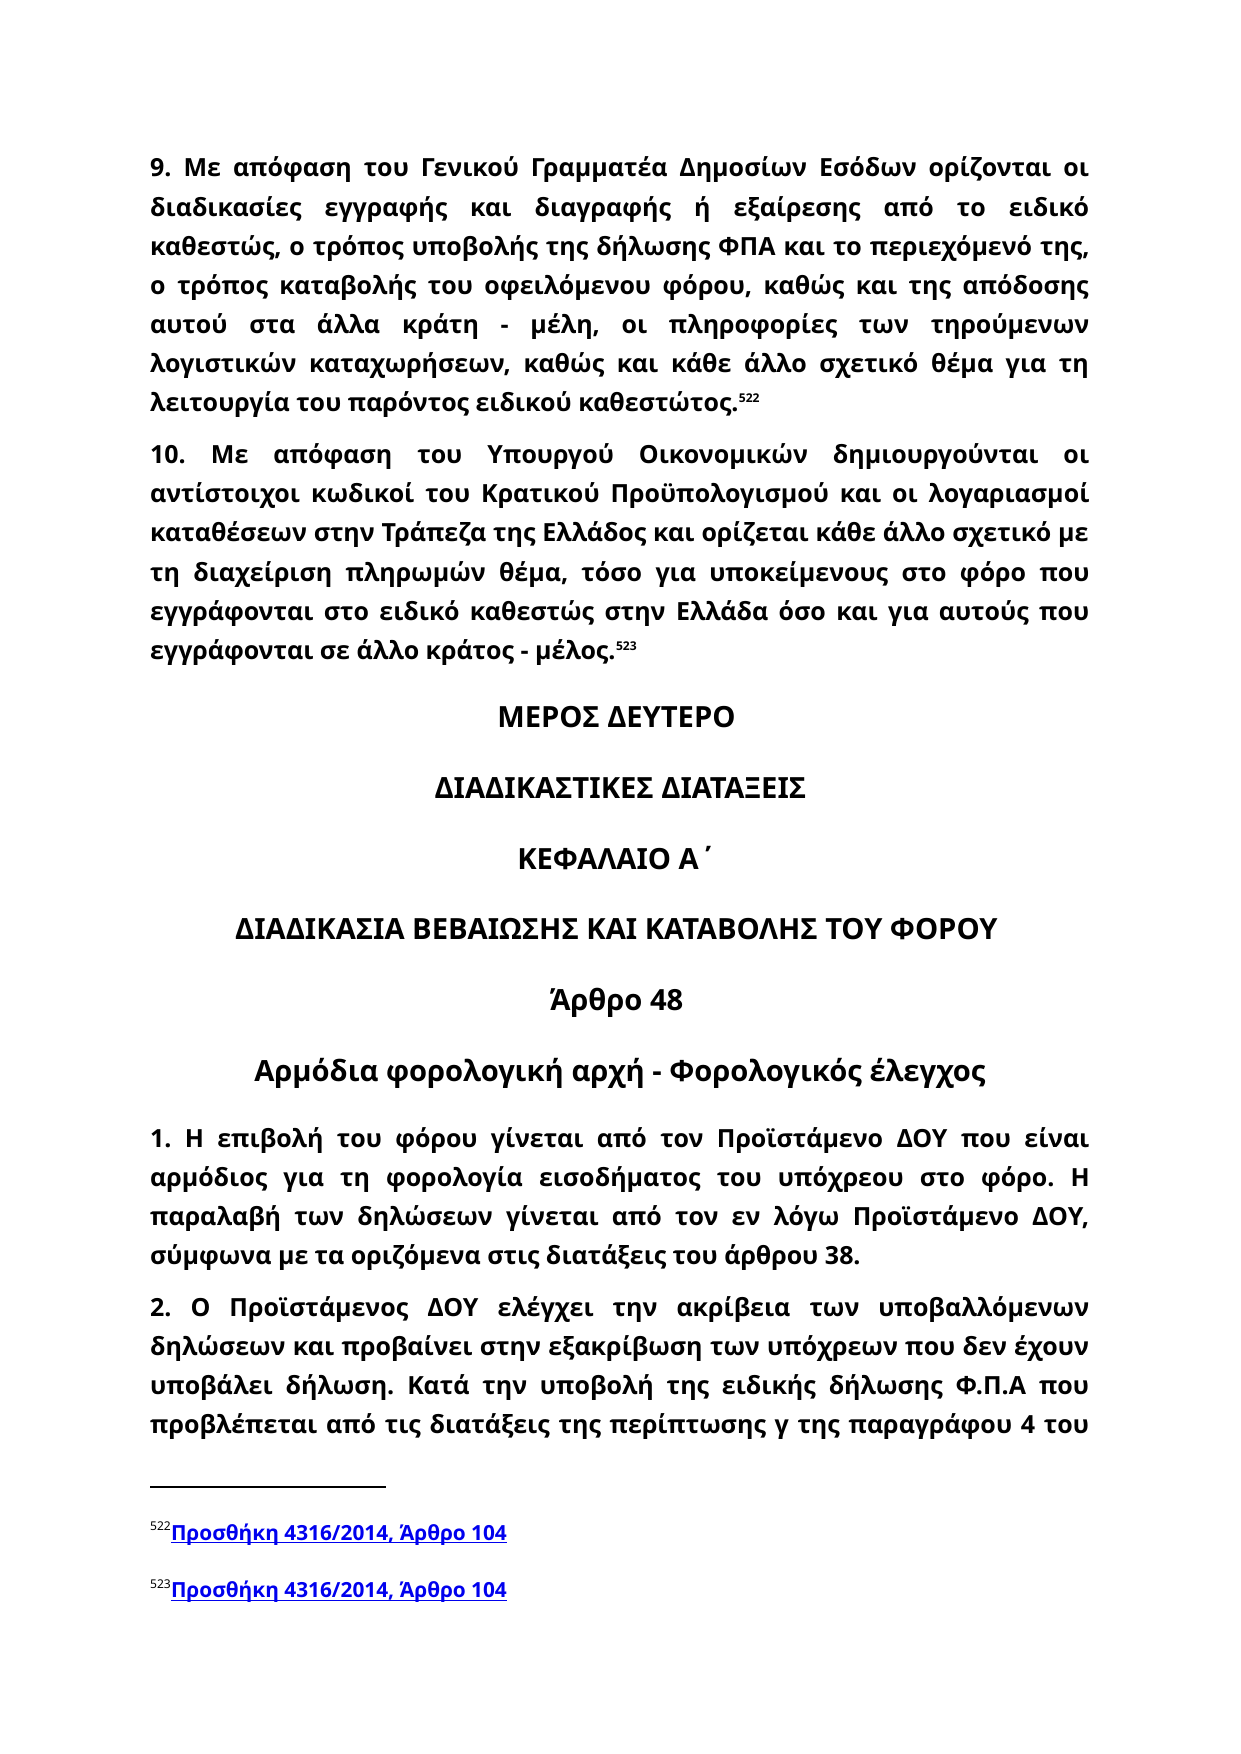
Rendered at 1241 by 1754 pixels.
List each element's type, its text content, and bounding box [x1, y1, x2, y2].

text 2. Ο Προϊστάμενος ΔΟΥ ελέγχει την ακρίβεια των υποβαλλόμενων δηλώσεων και προβαίνει στην εξακρίβωση των υπόχρεων που δεν έχουν υποβάλει δήλωση. Κατά την υποβολή της ειδικής δήλωσης Φ.Π.Α που προβλέπεται από τις διατάξεις της περίπτωσης γ της παραγράφου 4 του [150, 1289, 1090, 1441]
text 10. Με απόφαση του Υπουργού Οικονομικών δημιουργούνται οι αντίστοιχοι κωδικοί του Κρατικού Προϋπολογισμού και οι λογαριασμοί καταθέσεων στην Τράπεζα της Ελλάδος και ορίζεται κάθε άλλο σχετικό με τη διαχείριση πληρωμών θέμα, τόσο για υποκείμενους στο φόρο που εγγράφονται στο ειδικό καθεστώς στην Ελλάδα όσο και για αυτούς που εγγράφονται σε άλλο κράτος - μέλος. [150, 437, 1090, 667]
subtitle ΔΙΑΔΙΚΑΣΙΑ ΒΕΒΑΙΩΣΗΣ ΚΑΙ ΚΑΤΑΒΟΛΗΣ ΤΟΥ ΦΟΡΟΥ [150, 908, 1090, 948]
text 1. Η επιβολή του φόρου γίνεται από τον Προϊστάμενο ΔΟΥ που είναι αρμόδιος για τη φορολογία εισοδήματος του υπόχρεου στο φόρο. Η παραλαβή των δηλώσεων γίνεται από τον εν λόγω Προϊστάμενο ΔΟΥ, σύμφωνα με τα οριζόμενα στις διατάξεις του άρθρου 38. [150, 1120, 1090, 1272]
text Προσθήκη 4316/2014, Άρθρο 104 [150, 1576, 1090, 1604]
subtitle ΚΕΦΑΛΑΙΟ Α΄ [150, 838, 1090, 878]
subtitle Άρθρο 48 [150, 979, 1090, 1019]
text Προσθήκη 4316/2014, Άρθρο 104 [150, 1518, 1090, 1546]
text 9. Με απόφαση του Γενικού Γραμματέα Δημοσίων Εσόδων ορίζονται οι διαδικασίες εγγραφής και διαγραφής ή εξαίρεσης από το ειδικό καθεστώς, ο τρόπος υποβολής της δήλωσης ΦΠΑ και το περιεχόμενό της, ο τρόπος καταβολής του οφειλόμενου φόρου, καθώς και της απόδοσης αυτού στα άλλα κράτη - μέλη, οι πληροφορίες των τηρούμενων λογιστικών καταχωρήσεων, καθώς και κάθε άλλο σχετικό θέμα για τη λειτουργία του παρόντος ειδικού καθεστώτος. [150, 150, 1090, 419]
subtitle ΔΙΑΔΙΚΑΣΤΙΚΕΣ ΔΙΑΤΑΞΕΙΣ [150, 767, 1090, 807]
subtitle Αρμόδια φορολογική αρχή - Φορολογικός έλεγχος [150, 1050, 1090, 1089]
subtitle ΜΕΡΟΣ ΔΕΥΤΕΡΟ [150, 697, 1090, 736]
